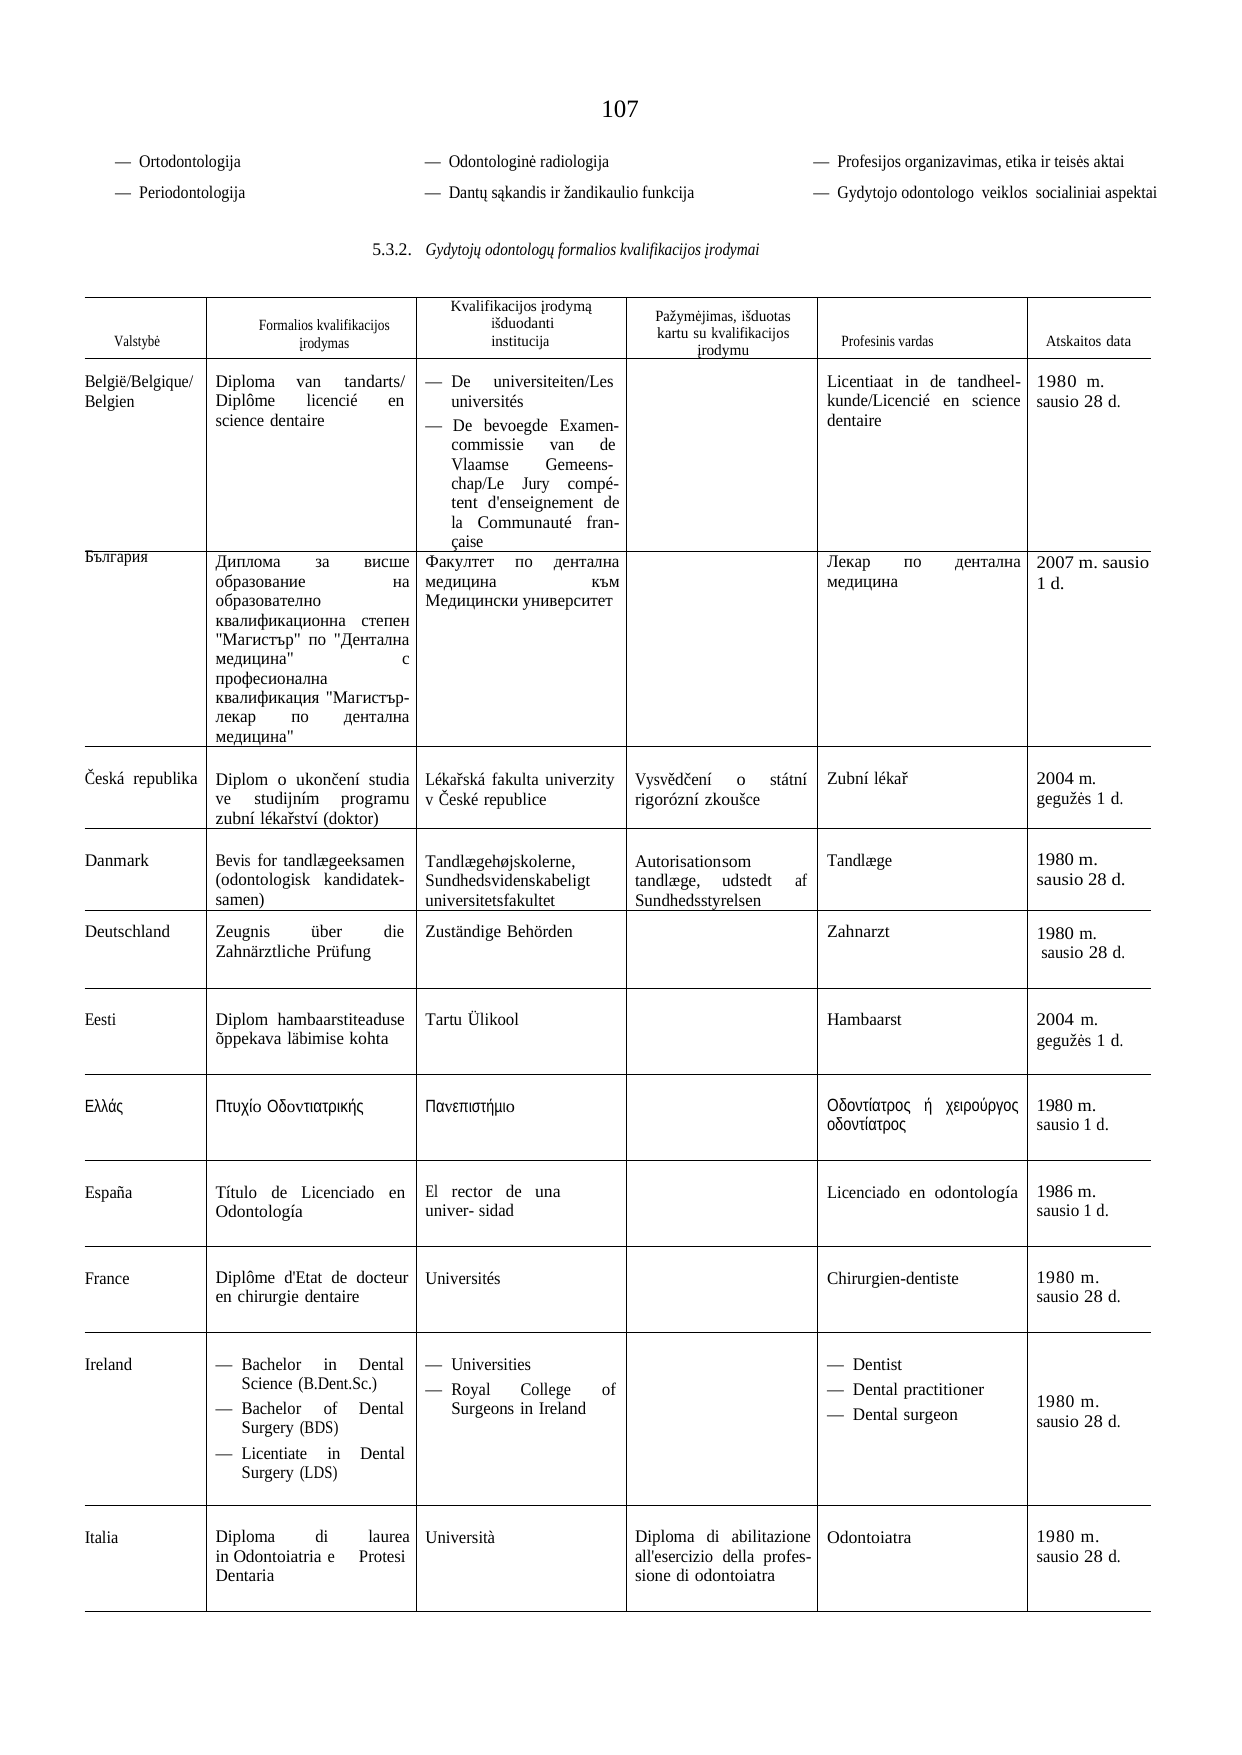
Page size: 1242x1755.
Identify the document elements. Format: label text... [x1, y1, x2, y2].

table_cell Vysvědčení o státní rigorózní zkoušce [627, 747, 817, 828]
text — Periodontologija [115, 182, 327, 202]
table_cell Zubní lékař [818, 747, 1027, 828]
table_cell — Dentist — Dental practitioner — Dental surgeon [818, 1333, 1027, 1505]
table_cell Diplom hambaarstiteaduse õppekava läbimise kohta [207, 989, 416, 1073]
table_header [627, 911, 817, 987]
table_header Kvalifikacijos įrodymą išduodanti institucija [417, 298, 626, 358]
table_cell Università [417, 1506, 626, 1611]
table_cell Título de Licenciado en Odontología [207, 1161, 416, 1246]
table_cell Παvεπιστήµιo [417, 1075, 626, 1160]
table_cell [627, 1075, 817, 1160]
table_header Atskaitos data [1028, 298, 1151, 358]
table_cell 2004 m. gegužės 1 d. [1028, 747, 1151, 828]
text — Profesijos organizavimas, etika ir teisės aktai [813, 151, 1182, 172]
table_cell 2007 m. sausio 1 d. [1028, 552, 1151, 746]
table_cell Chirurgien-dentiste [818, 1247, 1027, 1332]
table_cell 1980 m. sausio 28 d. [1028, 1333, 1151, 1505]
table_cell 2004 m. gegužės 1 d. [1028, 989, 1151, 1073]
table_header Zeugnis über die Zahnärztliche Prüfung [207, 911, 416, 987]
table_header Valstybė [85, 298, 206, 358]
table_cell — De universiteiten/Les universités — De bevoegde Examen- commissie van de Vlaamse Gemeens- chap/Le Jury compé- tent d'enseignement de la Communauté fran- çaise [417, 359, 626, 551]
table_cell Πτυχίo Οδovτιατρικής [207, 1075, 416, 1160]
table_header Pažymėjimas, išduotas kartu su kvalifikacijos įrodymu [627, 298, 817, 358]
table_cell Диплома за висше образование на образователно квалификационна степен "Магистър" по "Дентална медицина" с професионална квалификация "Магистър-лекар по дентална медицина" [207, 552, 416, 746]
table_cell Diploma di abilitazione all'esercizio della profes- sione di odontoiatra [627, 1506, 817, 1611]
table_cell 1986 m. sausio 1 d. [1028, 1161, 1151, 1246]
table_cell Tandlæge [818, 829, 1027, 910]
table_cell [627, 989, 817, 1073]
table_cell El rector de una univer- sidad [417, 1161, 626, 1246]
text — Dantų sąkandis ir žandikaulio funkcija [424, 182, 762, 202]
table_header Formalios kvalifikacijos įrodymas [207, 298, 416, 358]
table_cell Tandlægehøjskolerne, Sundhedsvidenskabeligt universitetsfakultet [417, 829, 626, 910]
table_header Profesinis vardas [818, 298, 1027, 358]
table_cell Οδοντίατρος ή χειρούργος οδοντίατρος [818, 1075, 1027, 1160]
table_cell Diploma van tandarts/ Diplôme licencié en science dentaire [207, 359, 416, 551]
table_cell Licenciado en odontología [818, 1161, 1027, 1246]
table_cell Odontoiatra [818, 1506, 1027, 1611]
table_cell España [85, 1161, 206, 1246]
table_cell Autorisation som tandlæge, udstedt af Sundhedsstyrelsen [627, 829, 817, 910]
table_cell France [85, 1247, 206, 1332]
table_cell 1980 m. sausio 28 d. [1028, 829, 1151, 910]
table_cell България [85, 552, 206, 746]
table_header 1980 m. sausio 28 d. [1028, 911, 1151, 987]
text — Ortodontologija [115, 151, 327, 172]
text 5.3.2. Gydytojų odontologų formalios kvalifikacijos įrodymai [372, 242, 1169, 259]
table_cell Лекар по дентална медицина [818, 552, 1027, 746]
table_cell [627, 1247, 817, 1332]
table_cell [627, 552, 817, 746]
text — Odontologinė radiologija [424, 151, 762, 172]
text — Gydytojo odontologo veiklos socialiniai aspektai [813, 182, 1182, 202]
table_cell Ελλάς [85, 1075, 206, 1160]
table_header Zuständige Behörden [417, 911, 626, 987]
table_cell 1980 m. sausio 28 d. [1028, 1506, 1151, 1611]
table_cell Hambaarst [818, 989, 1027, 1073]
table_cell Ireland [85, 1333, 206, 1505]
table_cell [627, 1333, 817, 1505]
table_cell Universités [417, 1247, 626, 1332]
table_cell Diplôme d'Etat de docteur en chirurgie dentaire [207, 1247, 416, 1332]
table_cell Bevis for tandlægeeksamen (odontologisk kandidatek- samen) [207, 829, 416, 910]
table_cell Факултет по дентална медицина към Медицински университет [417, 552, 626, 746]
table_cell 1980 m. sausio 28 d. [1028, 359, 1151, 551]
table_cell België/Belgique/ Belgien [85, 359, 206, 551]
table_cell Eesti [85, 989, 206, 1073]
table_cell Diplom o ukončení studia ve studijním programu zubní lékařství (doktor) [207, 747, 416, 828]
table_cell Danmark [85, 829, 206, 910]
table_cell Italia [85, 1506, 206, 1611]
table_cell Licentiaat in de tandheel- kunde/Licencié en science dentaire [818, 359, 1027, 551]
table_cell [627, 359, 817, 551]
table_cell [627, 1161, 817, 1246]
table_cell 1980 m. sausio 1 d. [1028, 1075, 1151, 1160]
table_header Deutschland [85, 911, 206, 987]
table_cell — Bachelor in Dental Science (B.Dent.Sc.) — Bachelor of Dental Surgery (BDS) — Licentiate in Dental Surgery (LDS) [207, 1333, 416, 1505]
table_cell Česká republika [85, 747, 206, 828]
table_cell Tartu Ülikool [417, 989, 626, 1073]
table_cell Diploma di laurea in Odontoiatria e Protesi Dentaria [207, 1506, 416, 1611]
table_header Zahnarzt [818, 911, 1027, 987]
table_cell 1980 m. sausio 28 d. [1028, 1247, 1151, 1332]
table_cell — Universities — Royal College of Surgeons in Ireland [417, 1333, 626, 1505]
table_cell Lékařská fakulta univerzity v České republice [417, 747, 626, 828]
